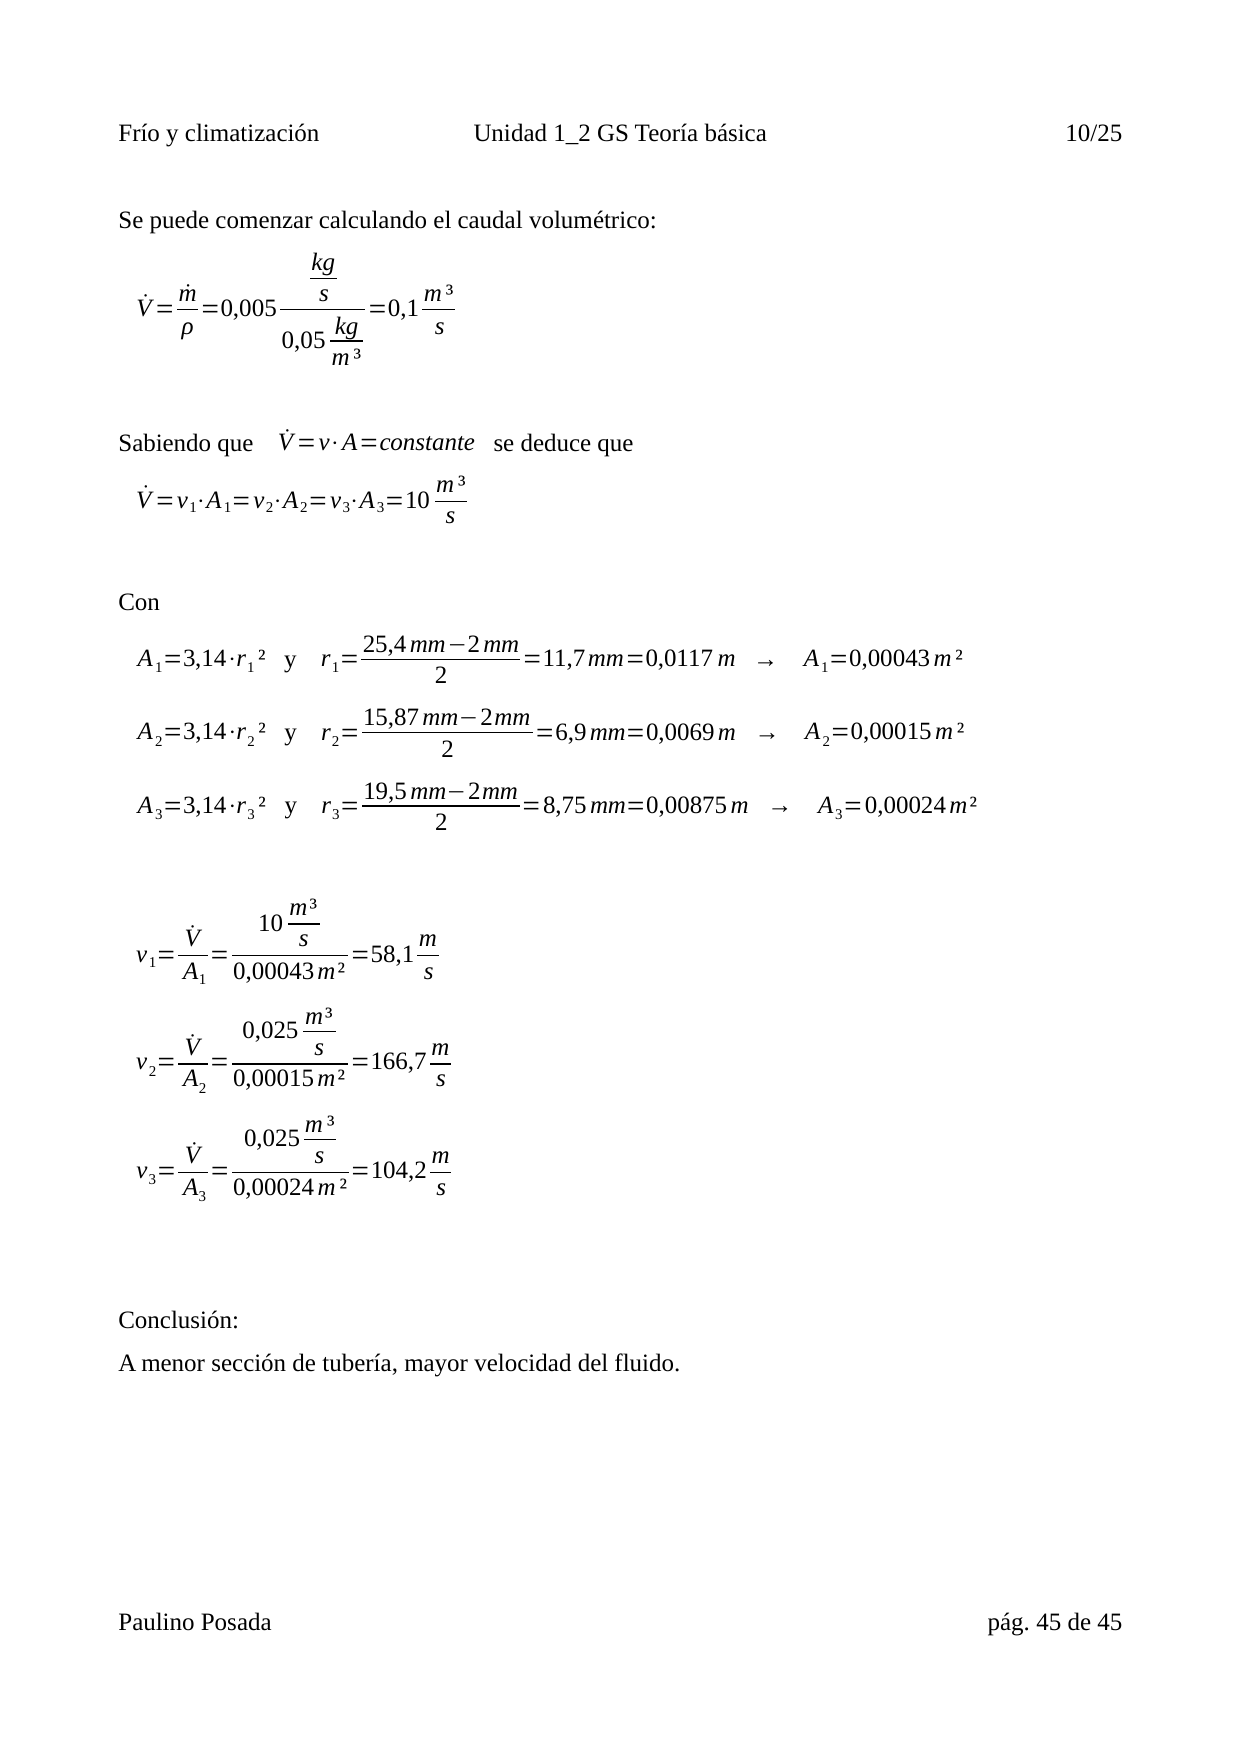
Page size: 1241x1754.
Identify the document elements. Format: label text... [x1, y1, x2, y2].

text y → [118, 631, 1122, 689]
text A menor sección de tubería, mayor velocidad del fluido. [118, 1348, 1122, 1377]
text y → [118, 704, 1122, 763]
text y → [118, 777, 1122, 836]
text Con [118, 587, 1122, 616]
text Conclusión: [118, 1305, 1122, 1334]
text Sabiendo que se deduce que [118, 428, 1122, 456]
text Se puede comenzar calculando el caudal volumétrico: [118, 205, 1122, 234]
